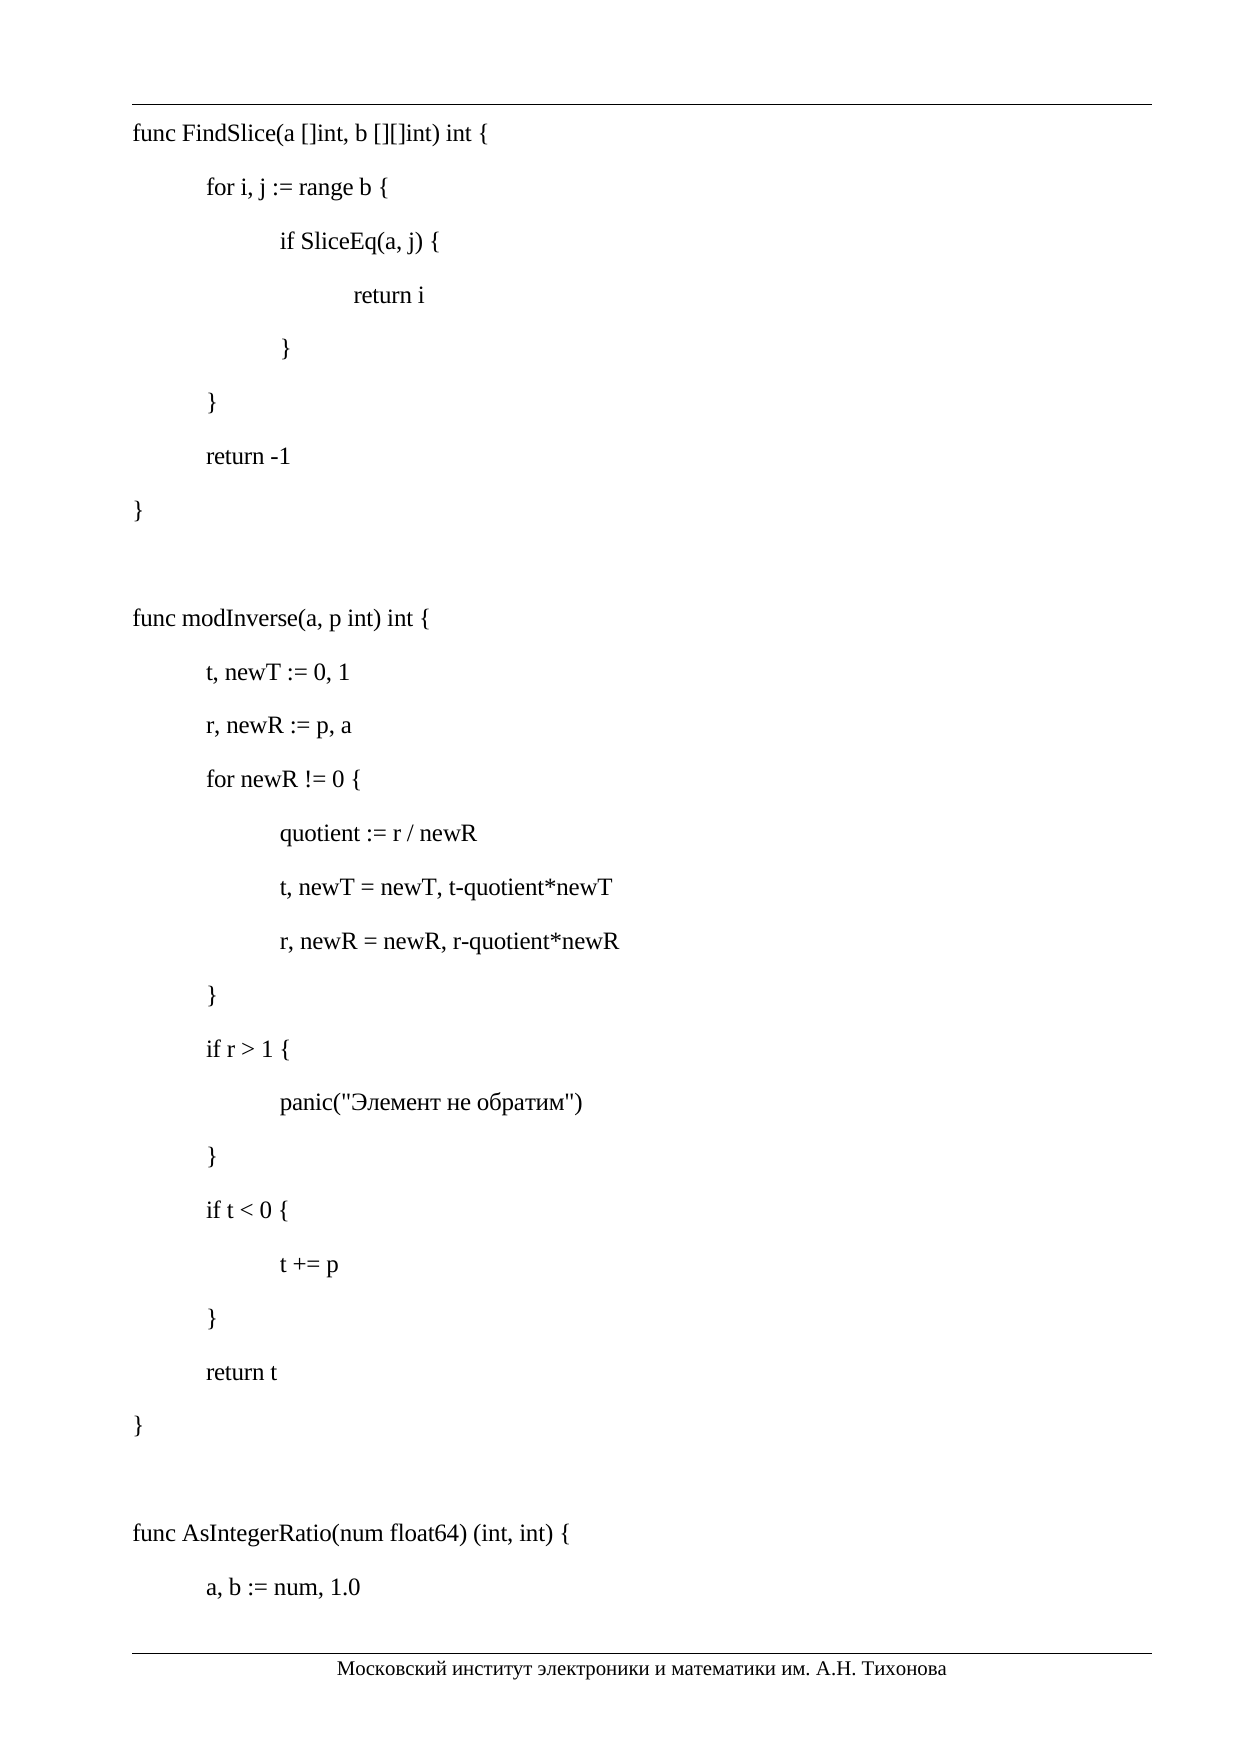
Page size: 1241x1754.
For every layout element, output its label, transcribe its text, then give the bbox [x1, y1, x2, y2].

text for i, j := range b { [132, 172, 1152, 201]
text if r > 1 { [132, 1034, 1152, 1062]
text r, newR := p, a [132, 711, 1152, 739]
text func modInverse(a, p int) int { [132, 603, 1152, 632]
text for newR != 0 { [132, 764, 1152, 793]
text r, newR = newR, r-quotient*newR [132, 926, 1152, 955]
text t, newT = newT, t-quotient*newT [132, 872, 1152, 901]
text return -1 [132, 441, 1152, 470]
text } [132, 1141, 1152, 1170]
text t, newT := 0, 1 [132, 657, 1152, 685]
text if t < 0 { [132, 1195, 1152, 1224]
text return t [132, 1357, 1152, 1386]
text quotient := r / newR [132, 818, 1152, 847]
text func AsIntegerRatio(num float64) (int, int) { [132, 1518, 1152, 1547]
text func FindSlice(a []int, b [][]int) int { [132, 118, 1152, 147]
text return i [132, 280, 1152, 308]
text } [132, 1303, 1152, 1332]
text } [132, 333, 1152, 362]
text } [132, 495, 1152, 524]
text a, b := num, 1.0 [132, 1572, 1152, 1601]
text } [132, 1411, 1152, 1439]
text panic("Элемент не обратим") [132, 1087, 1152, 1116]
text if SliceEq(a, j) { [132, 226, 1152, 254]
text } [132, 980, 1152, 1008]
text } [132, 387, 1152, 416]
text t += p [132, 1249, 1152, 1278]
